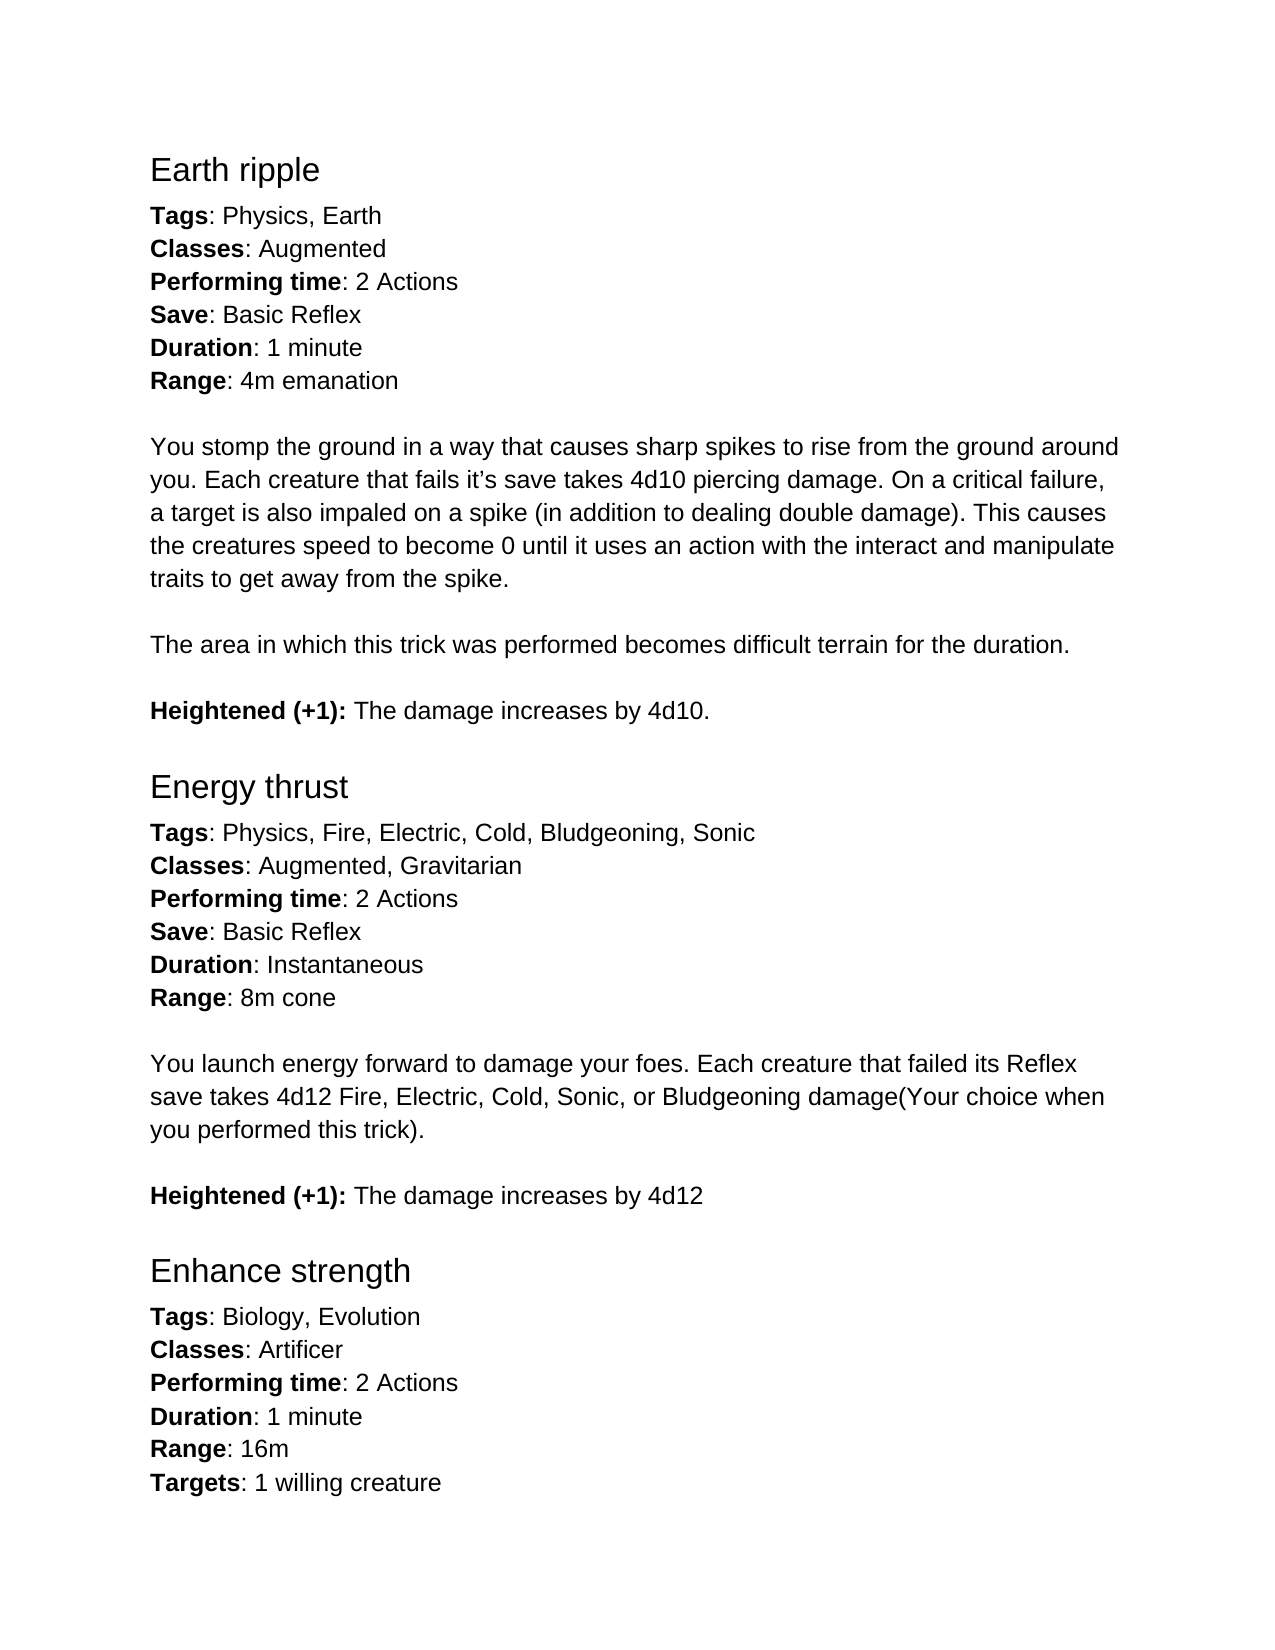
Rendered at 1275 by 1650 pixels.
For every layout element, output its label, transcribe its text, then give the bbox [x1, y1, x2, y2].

text Classes: Artificer [150, 1335, 1125, 1364]
text You stomp the ground in a way that causes sharp spikes to rise from the ground around you. Each creature that fails it’s save takes 4d10 piercing damage. On a critical failure, a target is also impaled on a spike (in addition to dealing double damage). This causes the creatures speed to become 0 until it uses an action with the interact and manipulate traits to get away from the spike. [150, 432, 1125, 593]
text Range: 8m cone [150, 983, 1125, 1012]
text Classes: Augmented, Gravitarian [150, 851, 1125, 879]
text Targets: 1 willing creature [150, 1467, 1125, 1496]
text Duration: Instantaneous [150, 950, 1125, 978]
text Duration: 1 minute [150, 333, 1125, 362]
text Heightened (+1): The damage increases by 4d12 [150, 1181, 1125, 1210]
text The area in which this trick was performed becomes difficult terrain for the duration. [150, 630, 1125, 659]
text Tags: Physics, Fire, Electric, Cold, Bludgeoning, Sonic [150, 818, 1125, 846]
subtitle Earth ripple [150, 150, 1125, 188]
text Classes: Augmented [150, 234, 1125, 263]
text Tags: Biology, Evolution [150, 1302, 1125, 1331]
subtitle Energy thrust [150, 767, 1125, 805]
subtitle Enhance strength [150, 1251, 1125, 1290]
text Heightened (+1): The damage increases by 4d10. [150, 696, 1125, 725]
text Save: Basic Reflex [150, 917, 1125, 946]
text Performing time: 2 Actions [150, 1368, 1125, 1397]
text Duration: 1 minute [150, 1401, 1125, 1430]
text Range: 4m emanation [150, 366, 1125, 395]
text Performing time: 2 Actions [150, 267, 1125, 296]
text Save: Basic Reflex [150, 300, 1125, 329]
text You launch energy forward to damage your foes. Each creature that failed its Reflex save takes 4d12 Fire, Electric, Cold, Sonic, or Bludgeoning damage(Your choice when you performed this trick). [150, 1049, 1125, 1144]
text Range: 16m [150, 1434, 1125, 1463]
text Tags: Physics, Earth [150, 201, 1125, 230]
text Performing time: 2 Actions [150, 884, 1125, 912]
